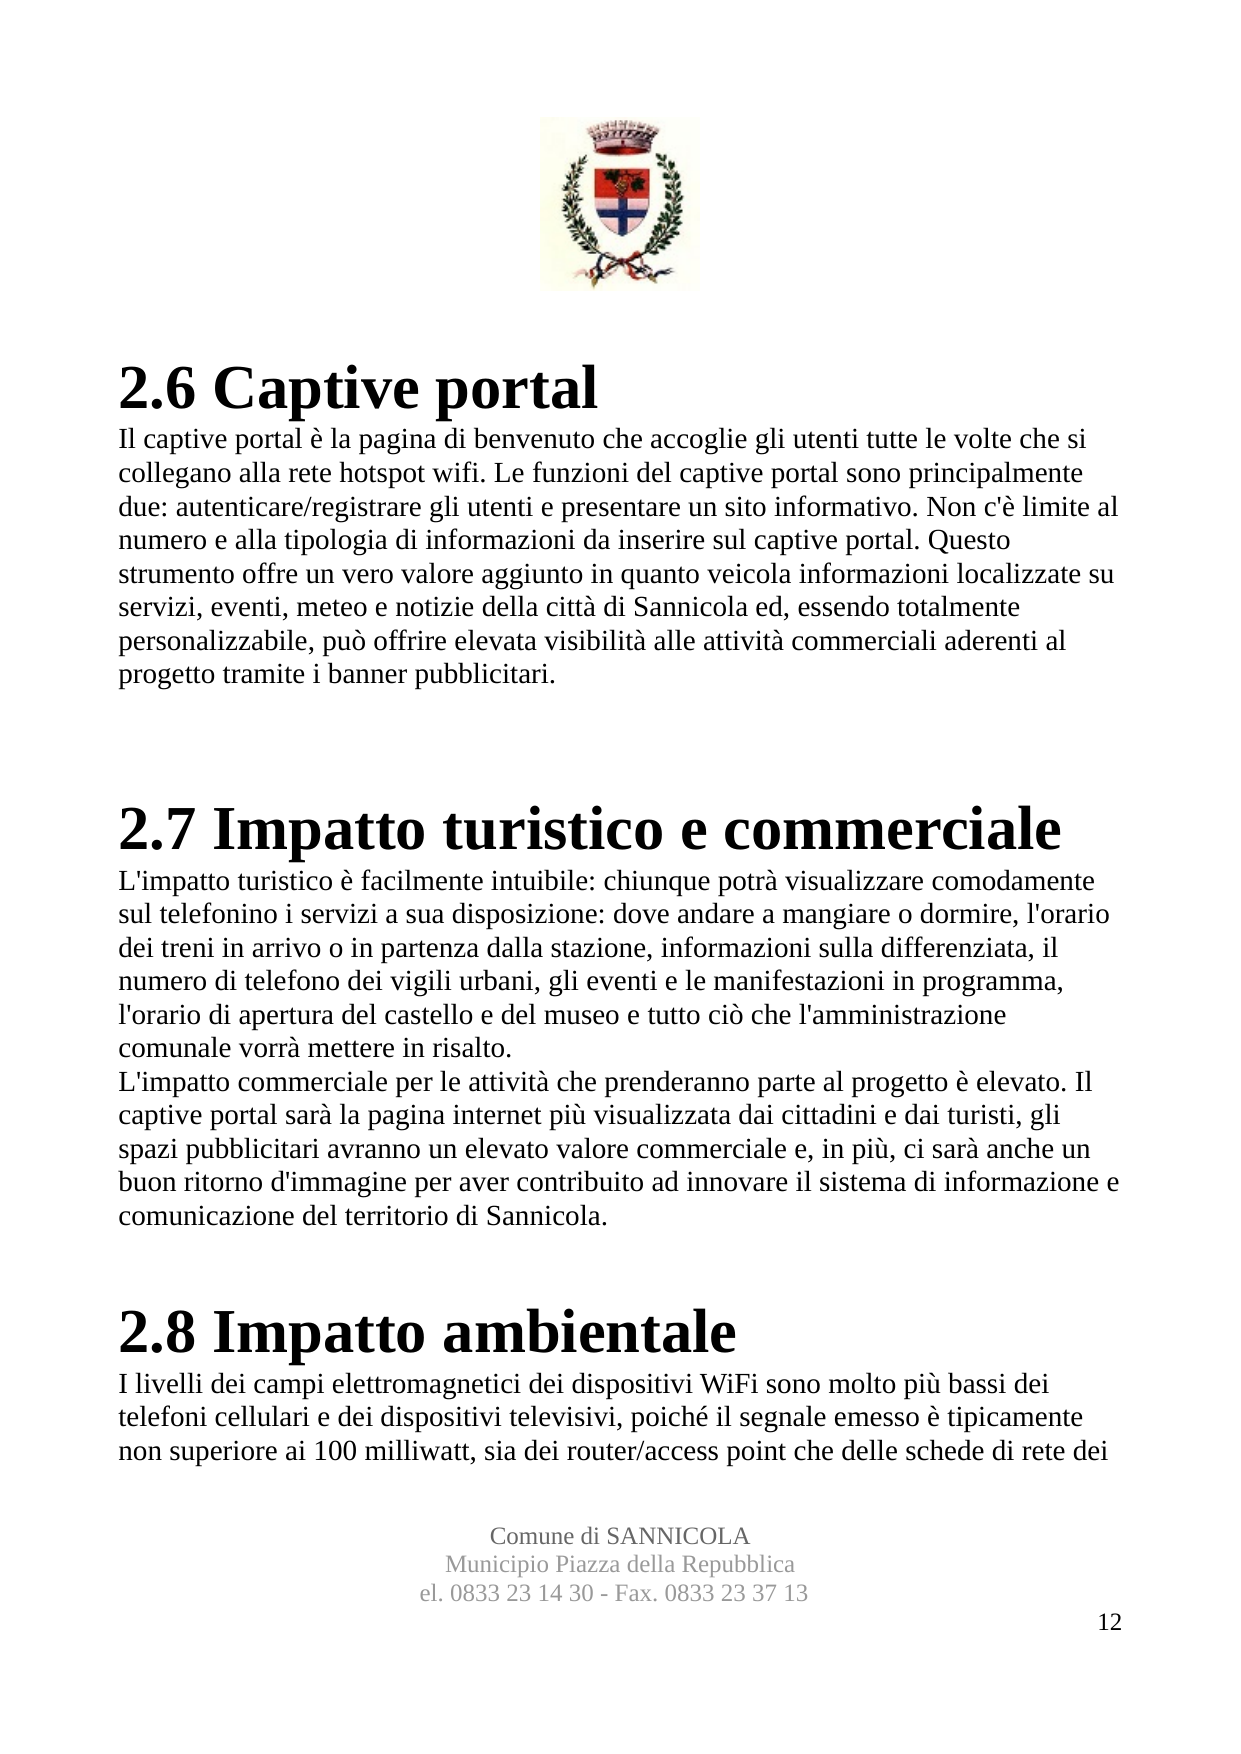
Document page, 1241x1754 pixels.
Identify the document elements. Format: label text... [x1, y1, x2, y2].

text 2.7 Impatto turistico e commerciale L'impatto turistico è facilmente intuibile: chiunque potrà visualizzare comodamente sul telefonino i servizi a sua disposizione: dove andare a mangiare o dormire, l'orario dei treni in arrivo o in partenza dalla stazione, informazioni sulla differenziata, il numero di telefono dei vigili urbani, gli eventi e le manifestazioni in programma, l'orario di apertura del castello e del museo e tutto ciò che l'amministrazione comunale vorrà mettere in risalto. L'impatto commerciale per le attività che prenderanno parte al progetto è elevato. Il captive portal sarà la pagina internet più visualizzata dai cittadini e dai turisti, gli spazi pubblicitari avranno un elevato valore commerciale e, in più, ci sarà anche un buon ritorno d'immagine per aver contribuito ad innovare il sistema di informazione e comunicazione del territorio di Sannicola. [118, 791, 1122, 1232]
picture [540, 117, 700, 291]
text 2.8 Impatto ambientale I livelli dei campi elettromagnetici dei dispositivi WiFi sono molto più bassi dei telefoni cellulari e dei dispositivi televisivi, poiché il segnale emesso è tipicamente non superiore ai 100 milliwatt, sia dei router/access point che delle schede di rete dei [118, 1294, 1122, 1467]
text 2.6 Captive portal Il captive portal è la pagina di benvenuto che accoglie gli utenti tutte le volte che si collegano alla rete hotspot wifi. Le funzioni del captive portal sono principalmente due: autenticare/registrare gli utenti e presentare un sito informativo. Non c'è limite al numero e alla tipologia di informazioni da inserire sul captive portal. Questo strumento offre un vero valore aggiunto in quanto veicola informazioni localizzate su servizi, eventi, meteo e notizie della città di Sannicola ed, essendo totalmente personalizzabile, può offrire elevata visibilità alle attività commerciali aderenti al progetto tramite i banner pubblicitari. [118, 350, 1122, 690]
